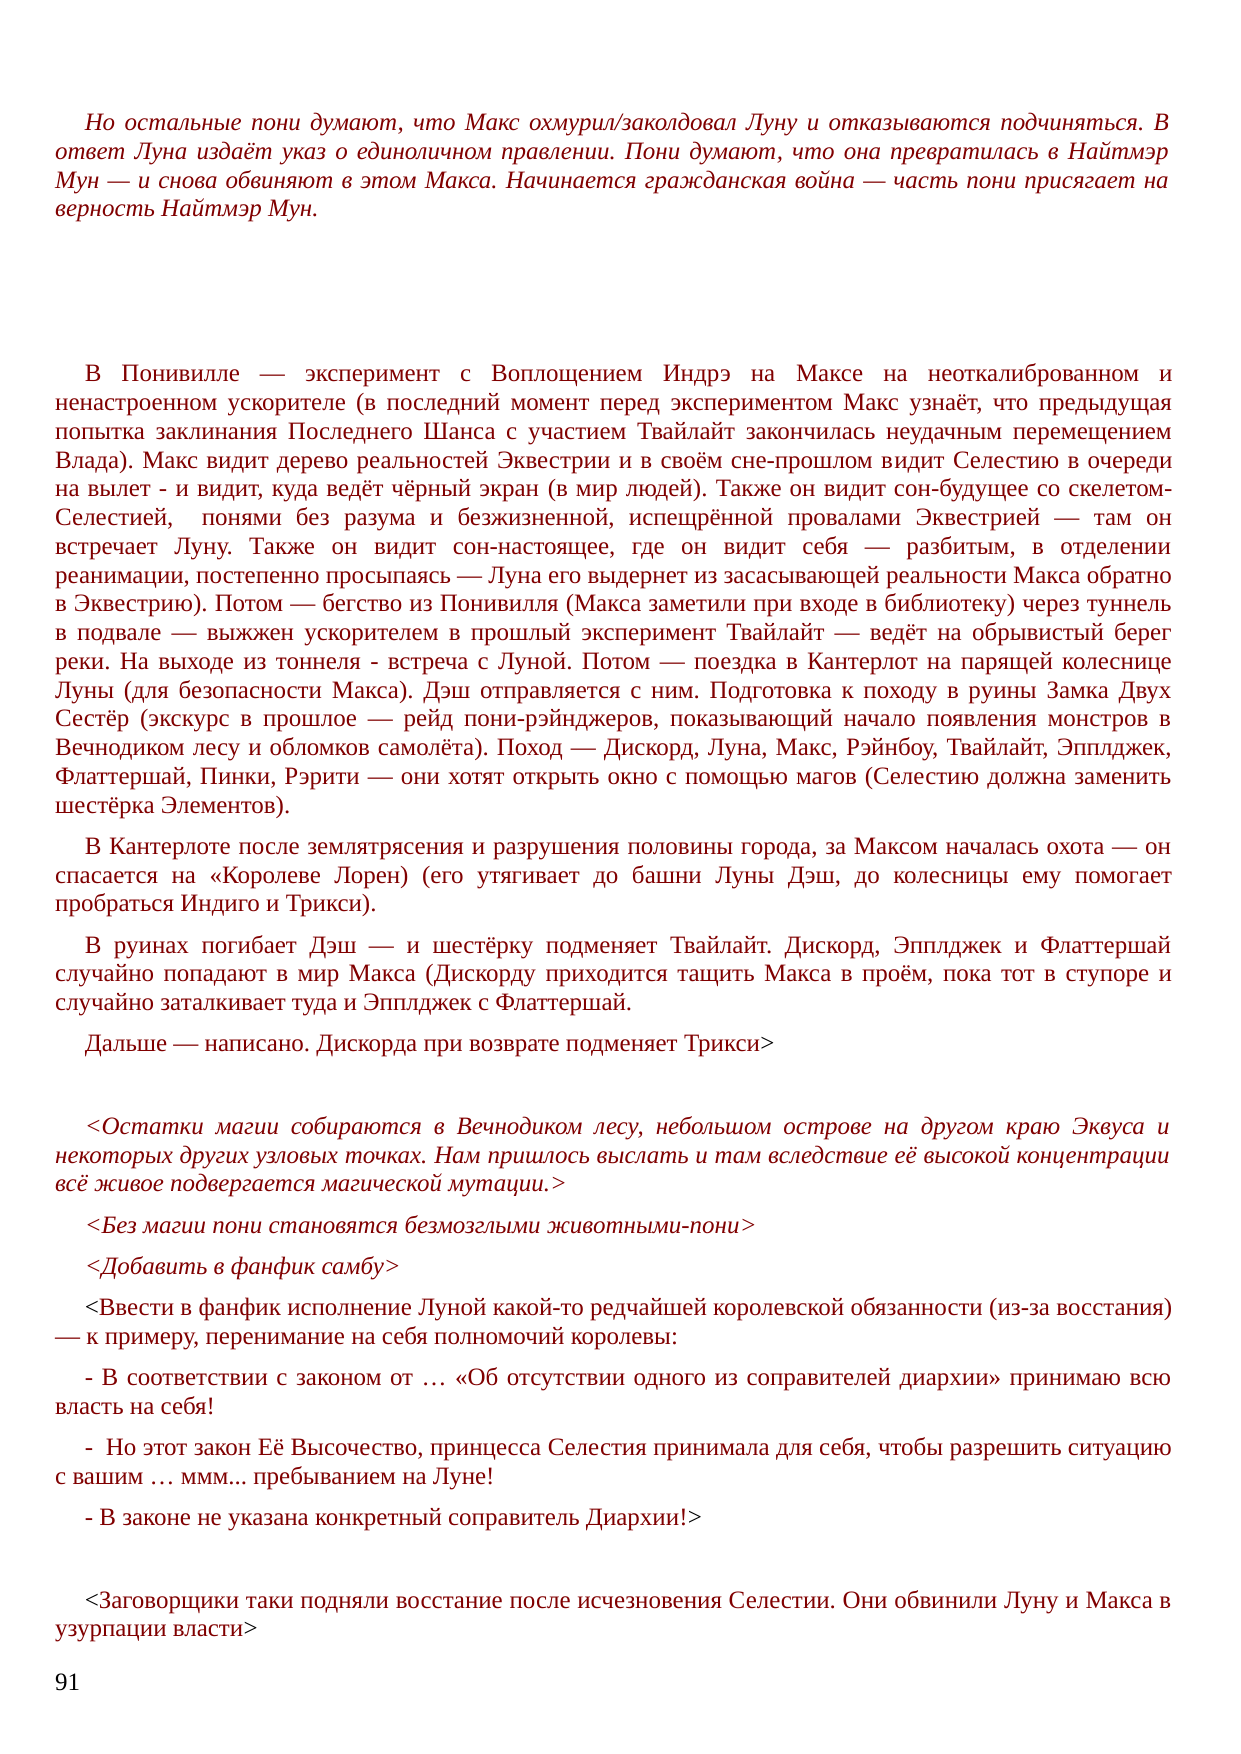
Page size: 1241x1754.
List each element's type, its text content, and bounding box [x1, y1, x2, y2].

text <Добавить в фанфик самбу> [55, 1251, 1173, 1280]
text - В соответствии с законом от … «Об отсутствии одного из соправителей диархии» принимаю всю власть на себя! [55, 1362, 1173, 1420]
text - Но этот закон Её Высочество, принцесса Селестия принимала для себя, чтобы разрешить ситуацию с вашим … ммм... пребыванием на Луне! [55, 1432, 1173, 1490]
text - В законе не указана конкретный соправитель Диархии!> [55, 1502, 1173, 1531]
text В Понивилле — эксперимент с Воплощением Индрэ на Максе на неоткалиброванном и ненастроенном ускорителе (в последний момент перед экспериментом Макс узнаёт, что предыдущая попытка заклинания Последнего Шанса с участием Твайлайт закончилась неудачным перемещением Влада). Макс видит дерево реальностей Эквестрии и в своём сне-прошлом видит Селестию в очереди на вылет - и видит, куда ведёт чёрный экран (в мир людей). Также он видит сон-будущее со скелетом-Селестией, понями без разума и безжизненной, испещрённой провалами Эквестрией — там он встречает Луну. Также он видит сон-настоящее, где он видит себя — разбитым, в отделении реанимации, постепенно просыпаясь — Луна его выдернет из засасывающей реальности Макса обратно в Эквестрию). Потом — бегство из Понивилля (Макса заметили при входе в библиотеку) через туннель в подвале — выжжен ускорителем в прошлый эксперимент Твайлайт — ведёт на обрывистый берег реки. На выходе из тоннеля - встреча с Луной. Потом — поездка в Кантерлот на парящей колеснице Луны (для безопасности Макса). Дэш отправляется с ним. Подготовка к походу в руины Замка Двух Сестёр (экскурс в прошлое — рейд пони-рэйнджеров, показывающий начало появления монстров в Вечнодиком лесу и обломков самолёта). Поход — Дискорд, Луна, Макс, Рэйнбоу, Твайлайт, Эпплджек, Флаттершай, Пинки, Рэрити — они хотят открыть окно с помощью магов (Селестию должна заменить шестёрка Элементов). [55, 358, 1173, 818]
text Но остальные пони думают, что Макс охмурил/заколдовал Луну и отказываются подчиняться. В ответ Луна издаёт указ о единоличном правлении. Пони думают, что она превратилась в Найтмэр Мун — и снова обвиняют в этом Макса. Начинается гражданская война — часть пони присягает на верность Найтмэр Мун. [55, 107, 1173, 222]
text В руинах погибает Дэш — и шестёрку подменяет Твайлайт. Дискорд, Эпплджек и Флаттершай случайно попадают в мир Макса (Дискорду приходится тащить Макса в проём, пока тот в ступоре и случайно заталкивает туда и Эпплджек с Флаттершай. [55, 930, 1173, 1016]
text <Остатки магии собираются в Вечнодиком лесу, небольшом острове на другом краю Эквуса и некоторых других узловых точках. Нам пришлось выслать и там вследствие её высокой концентрации всё живое подвергается магической мутации.> [55, 1111, 1173, 1197]
text <Ввести в фанфик исполнение Луной какой-то редчайшей королевской обязанности (из-за восстания) — к примеру, перенимание на себя полномочий королевы: [55, 1292, 1173, 1350]
text <Без магии пони становятся безмозглыми животными-пони> [55, 1210, 1173, 1238]
text В Кантерлоте после землятрясения и разрушения половины города, за Максом началась охота — он спасается на «Королеве Лорен) (его утягивает до башни Луны Дэш, до колесницы ему помогает пробраться Индиго и Трикси). [55, 831, 1173, 917]
text <Заговорщики таки подняли восстание после исчезновения Селестии. Они обвинили Луну и Макса в узурпации власти> [55, 1585, 1173, 1642]
text Дальше — написано. Дискорда при возврате подменяет Трикси> [55, 1028, 1173, 1057]
